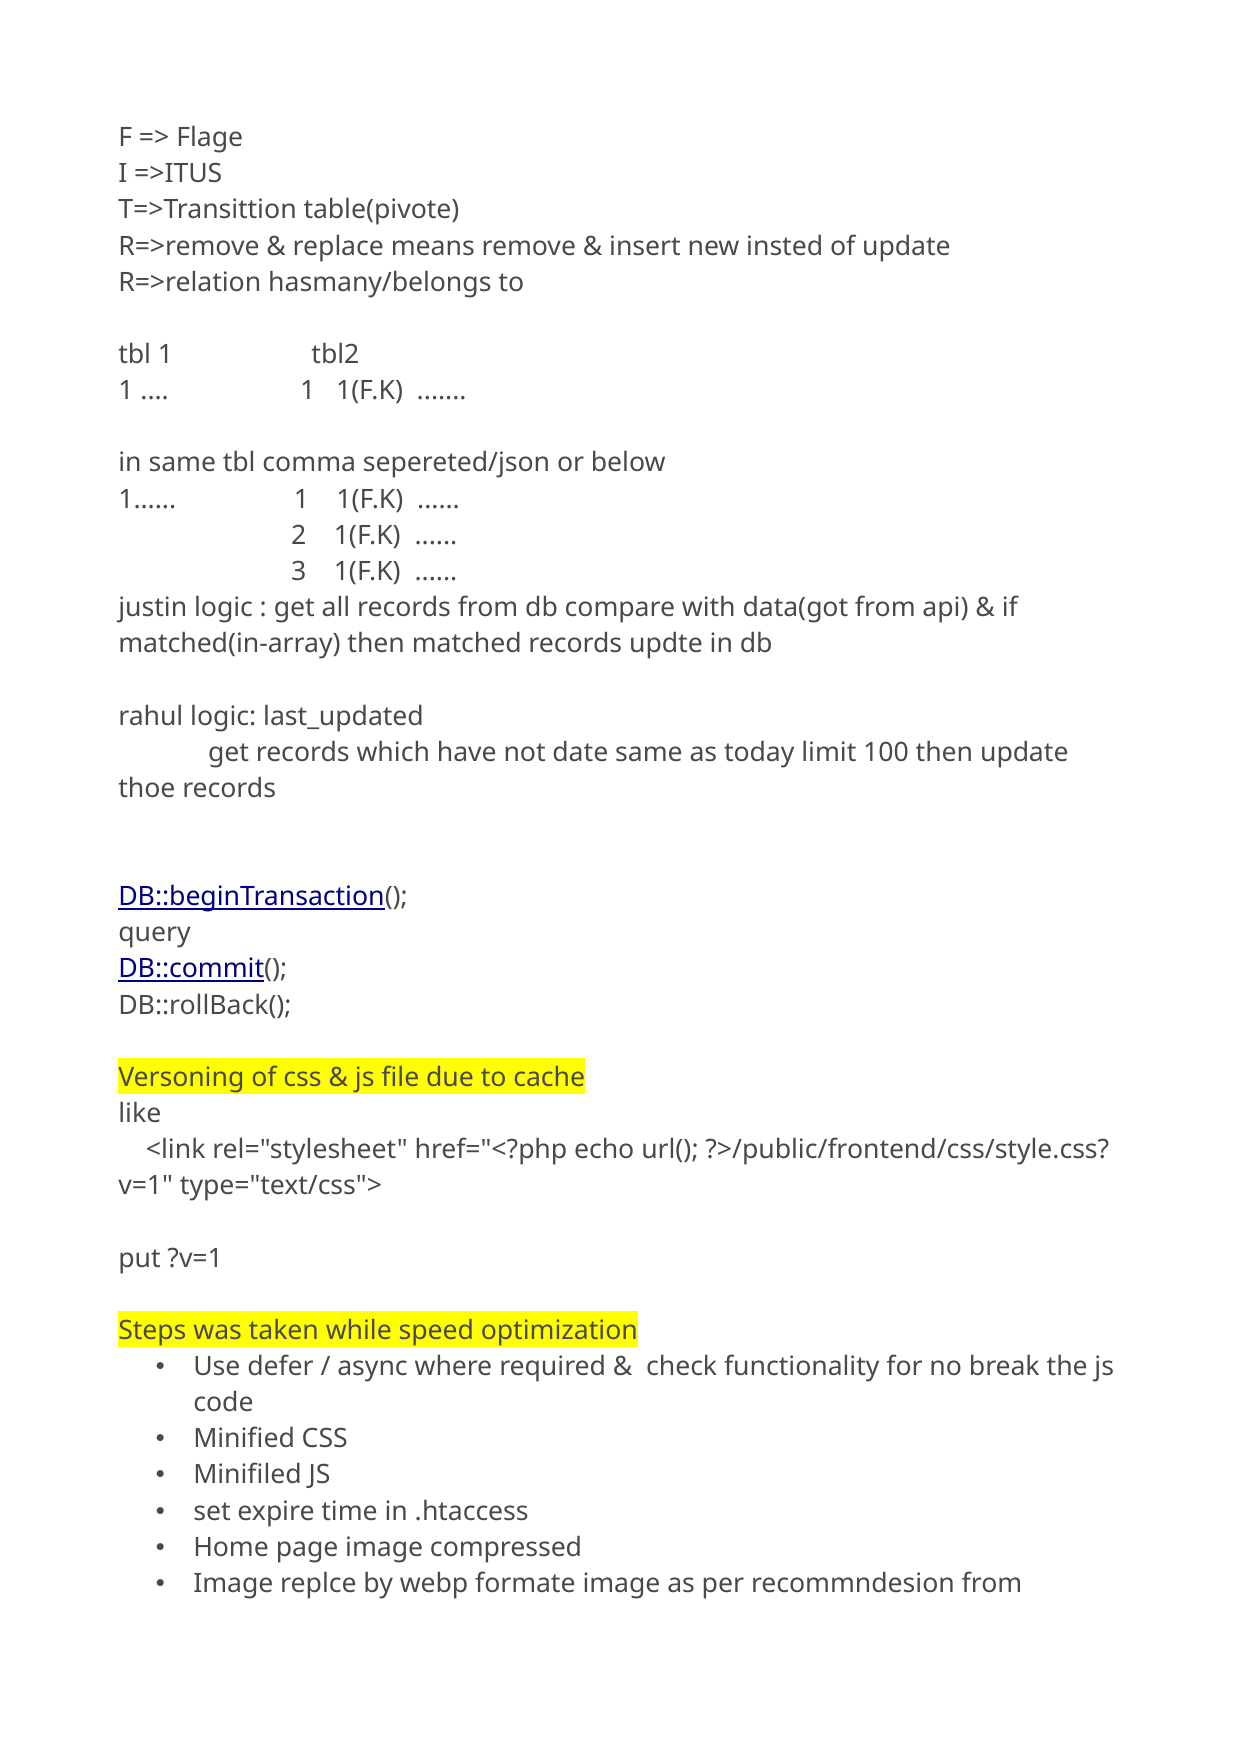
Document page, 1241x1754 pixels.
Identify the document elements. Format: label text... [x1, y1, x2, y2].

text in same tbl comma sepereted/json or below [118, 443, 1122, 479]
list Home page image compressed [156, 1528, 1122, 1564]
text Steps was taken while speed optimization [118, 1311, 1122, 1347]
text I =>ITUS [118, 154, 1122, 190]
text 1 .... 1 1(F.K) ....... [118, 371, 1122, 407]
text like [118, 1094, 1122, 1130]
list Use defer / async where required & check functionality for no break the js code [156, 1347, 1122, 1419]
text 3 1(F.K) ...... [118, 552, 1122, 588]
list set expire time in .htaccess [156, 1492, 1122, 1528]
text DB::beginTransaction(); [118, 877, 1122, 913]
text 1...... 1 1(F.K) ...... [118, 479, 1122, 516]
text R=>remove & replace means remove & insert new insted of update [118, 227, 1122, 263]
text rahul logic: last_updated get records which have not date same as today limit 100 then update thoe records [118, 696, 1122, 805]
text justin logic : get all records from db compare with data(got from api) & if matched(in-array) then matched records updte in db [118, 588, 1122, 660]
text <link rel="stylesheet" href="<?php echo url(); ?>/public/frontend/css/style.css?v=1" type="text/css"> [118, 1130, 1122, 1202]
text DB::rollBack(); [118, 986, 1122, 1022]
text put ?v=1 [118, 1239, 1122, 1275]
list Minified CSS [156, 1419, 1122, 1456]
text Versoning of css & js file due to cache [118, 1058, 1122, 1094]
text R=>relation hasmany/belongs to [118, 263, 1122, 299]
list Image replce by webp formate image as per recommndesion from [156, 1564, 1122, 1600]
text DB::commit(); [118, 949, 1122, 986]
text 2 1(F.K) ...... [118, 516, 1122, 552]
text tbl 1 tbl2 [118, 335, 1122, 371]
text T=>Transittion table(pivote) [118, 190, 1122, 227]
list Minifiled JS [156, 1456, 1122, 1492]
text F => Flage [118, 118, 1122, 154]
text query [118, 913, 1122, 949]
